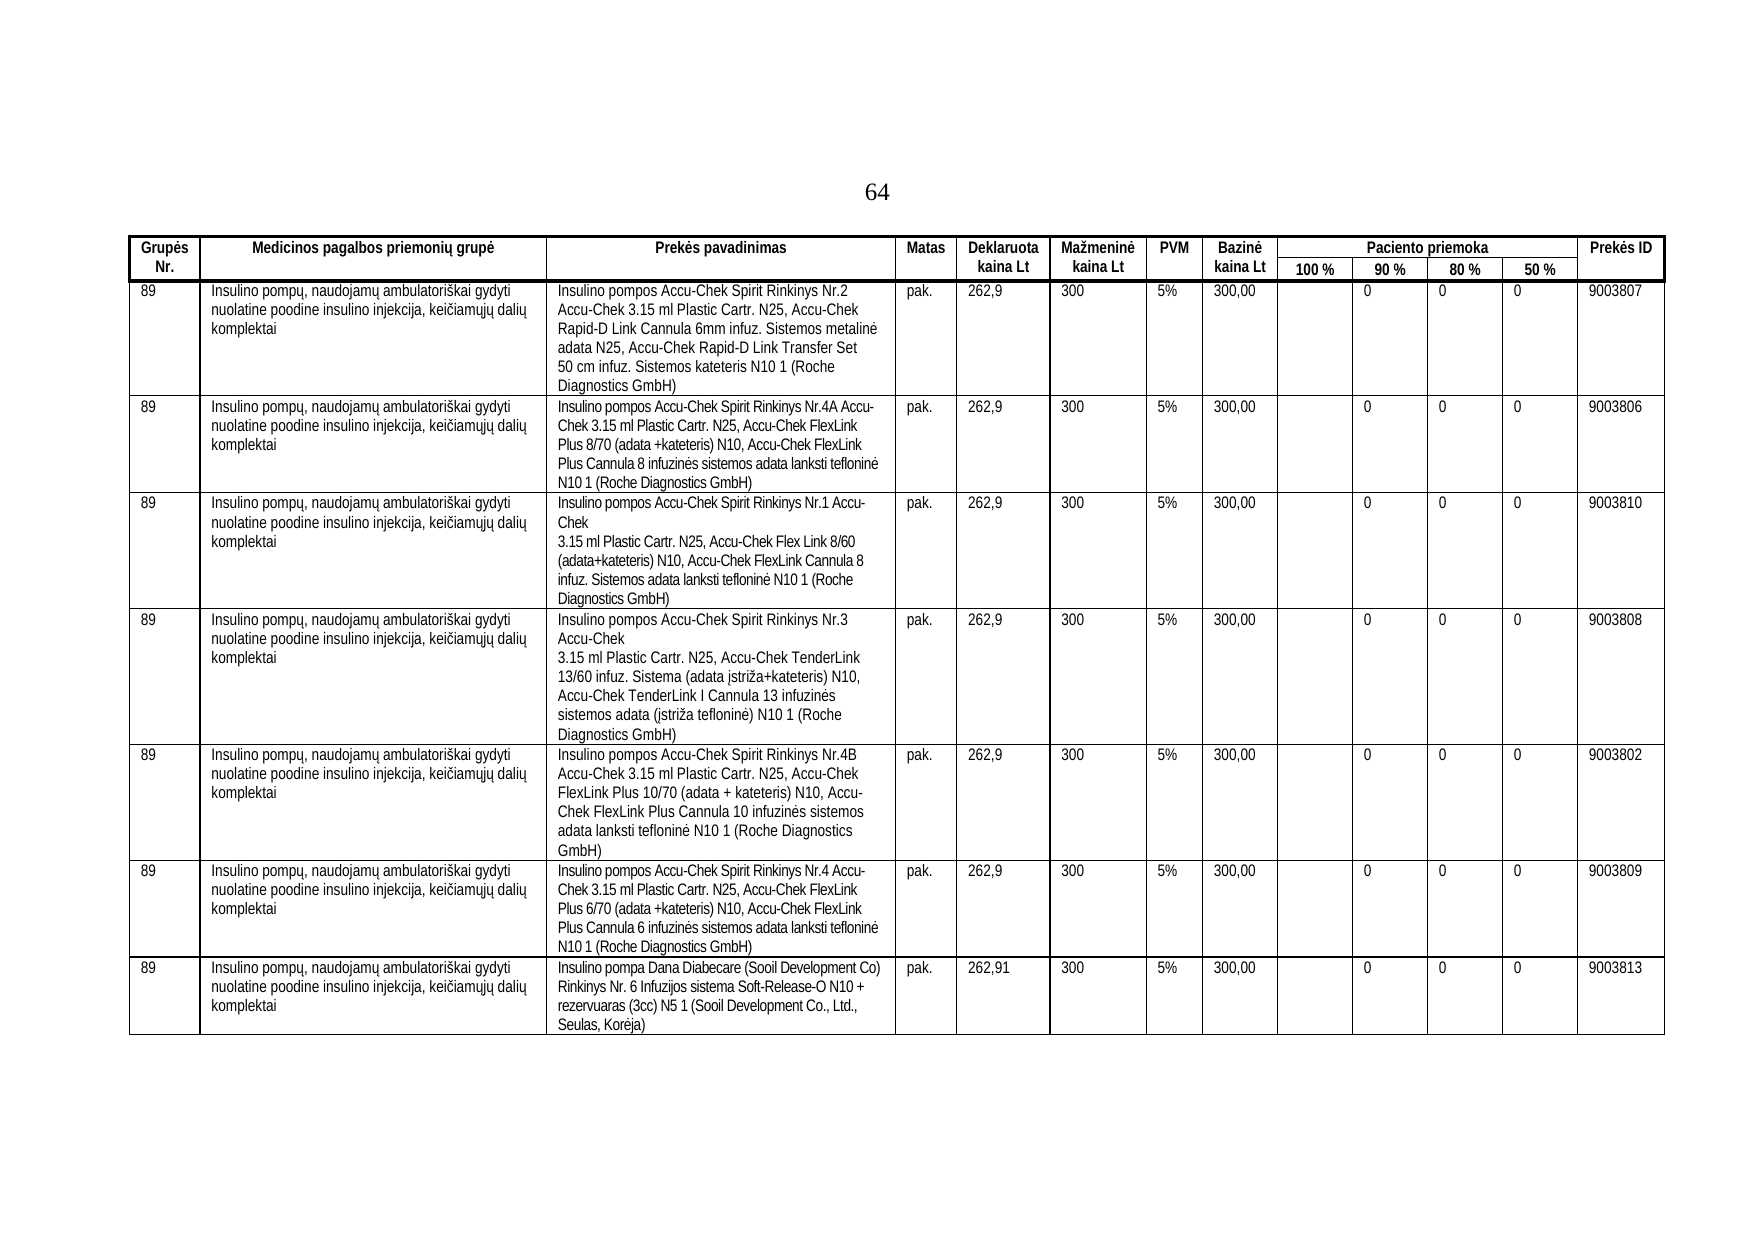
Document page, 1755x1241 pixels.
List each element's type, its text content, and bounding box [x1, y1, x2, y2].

table_cell 262,9 [957, 745, 1049, 859]
table_cell 80 % [1428, 258, 1502, 279]
table_cell 89 [130, 493, 199, 608]
table_cell pak. [896, 283, 956, 395]
table_cell Insulino pompos Accu-Chek Spirit Rinkinys Nr.3 Accu-Chek 3.15 ml Plastic Cartr. N25, Accu-Chek TenderLink 13/60 infuz. Sistema (adata įstriža+kateteris) N10, Accu-Chek TenderLink I Cannula 13 infuzinės sistemos adata (įstriža tefloninė) N10 1 (Roche Diagnostics GmbH) [547, 609, 895, 743]
table_cell 9003813 [1578, 958, 1664, 1034]
table_cell 0 [1428, 396, 1502, 492]
table_cell 300,00 [1203, 958, 1277, 1034]
table_cell Insulino pompų, naudojamų ambulatoriškai gydyti nuolatine poodine insulino injekcija, keičiamųjų dalių komplektai [201, 283, 546, 395]
table_header Paciento priemoka [1278, 238, 1577, 257]
table_cell 5% [1147, 745, 1202, 859]
table_cell 0 [1503, 745, 1577, 859]
table_cell 50 % [1503, 258, 1577, 279]
table_cell 0 [1428, 493, 1502, 608]
table_cell 0 [1503, 283, 1577, 395]
table_cell 300,00 [1203, 283, 1277, 395]
table_cell [1278, 609, 1352, 743]
table_cell 5% [1147, 609, 1202, 743]
table_cell 9003808 [1578, 609, 1664, 743]
table_cell Insulino pompų, naudojamų ambulatoriškai gydyti nuolatine poodine insulino injekcija, keičiamųjų dalių komplektai [201, 396, 546, 492]
table_cell 262,9 [957, 609, 1049, 743]
table_cell 89 [130, 609, 199, 743]
table_cell 89 [130, 861, 199, 956]
table_cell 90 % [1353, 258, 1427, 279]
table_cell Insulino pompos Accu-Chek Spirit Rinkinys Nr.4 Accu-Chek 3.15 ml Plastic Cartr. N25, Accu-Chek FlexLink Plus 6/70 (adata +kateteris) N10, Accu-Chek FlexLink Plus Cannula 6 infuzinės sistemos adata lanksti tefloninė N10 1 (Roche Diagnostics GmbH) [547, 861, 895, 956]
table_cell 0 [1503, 493, 1577, 608]
table_cell [1278, 958, 1352, 1034]
table_cell pak. [896, 493, 956, 608]
table_cell 300 [1051, 396, 1146, 492]
table_cell 9003802 [1578, 745, 1664, 859]
table_cell 300 [1051, 283, 1146, 395]
table_cell 300 [1051, 493, 1146, 608]
table_cell 300,00 [1203, 493, 1277, 608]
table_cell pak. [896, 396, 956, 492]
table_cell Insulino pompos Accu-Chek Spirit Rinkinys Nr.2 Accu-Chek 3.15 ml Plastic Cartr. N25, Accu-Chek Rapid-D Link Cannula 6mm infuz. Sistemos metalinė adata N25, Accu-Chek Rapid-D Link Transfer Set 50 cm infuz. Sistemos kateteris N10 1 (Roche Diagnostics GmbH) [547, 283, 895, 395]
table_cell 0 [1353, 396, 1427, 492]
table_header Deklaruota kaina Lt [957, 238, 1049, 279]
table_cell Insulino pompos Accu-Chek Spirit Rinkinys Nr.4A Accu-Chek 3.15 ml Plastic Cartr. N25, Accu-Chek FlexLink Plus 8/70 (adata +kateteris) N10, Accu-Chek FlexLink Plus Cannula 8 infuzinės sistemos adata lanksti tefloninė N10 1 (Roche Diagnostics GmbH) [547, 396, 895, 492]
table_cell 5% [1147, 958, 1202, 1034]
table_cell 0 [1353, 861, 1427, 956]
table_cell 0 [1353, 283, 1427, 395]
table_cell 5% [1147, 283, 1202, 395]
table_cell 0 [1428, 958, 1502, 1034]
table_cell 9003810 [1578, 493, 1664, 608]
table_cell [1278, 493, 1352, 608]
table_cell 100 % [1278, 258, 1352, 279]
table_cell 5% [1147, 396, 1202, 492]
table_header PVM [1147, 238, 1202, 279]
table_cell 262,9 [957, 861, 1049, 956]
table_cell pak. [896, 745, 956, 859]
table_cell 0 [1428, 283, 1502, 395]
table_cell 0 [1503, 958, 1577, 1034]
table_cell Insulino pompos Accu-Chek Spirit Rinkinys Nr.4B Accu-Chek 3.15 ml Plastic Cartr. N25, Accu-Chek FlexLink Plus 10/70 (adata + kateteris) N10, Accu-Chek FlexLink Plus Cannula 10 infuzinės sistemos adata lanksti tefloninė N10 1 (Roche Diagnostics GmbH) [547, 745, 895, 859]
table_cell Insulino pompų, naudojamų ambulatoriškai gydyti nuolatine poodine insulino injekcija, keičiamųjų dalių komplektai [201, 745, 546, 859]
table_cell 300,00 [1203, 745, 1277, 859]
table_cell 9003807 [1578, 283, 1664, 395]
table_cell 9003809 [1578, 861, 1664, 956]
table_cell 300 [1051, 609, 1146, 743]
table_cell 5% [1147, 861, 1202, 956]
table_header Prekės pavadinimas [547, 238, 895, 279]
table_cell 300,00 [1203, 861, 1277, 956]
table_header Matas [896, 238, 956, 279]
table_cell 300,00 [1203, 609, 1277, 743]
table_cell Insulino pompa Dana Diabecare (Sooil Development Co) Rinkinys Nr. 6 Infuzijos sistema Soft-Release-O N10 + rezervuaras (3cc) N5 1 (Sooil Development Co., Ltd., Seulas, Korėja) [547, 958, 895, 1034]
table_cell 89 [130, 958, 199, 1034]
table_cell Insulino pompų, naudojamų ambulatoriškai gydyti nuolatine poodine insulino injekcija, keičiamųjų dalių komplektai [201, 861, 546, 956]
table_cell Insulino pompos Accu-Chek Spirit Rinkinys Nr.1 Accu-Chek 3.15 ml Plastic Cartr. N25, Accu-Chek Flex Link 8/60 (adata+kateteris) N10, Accu-Chek FlexLink Cannula 8 infuz. Sistemos adata lanksti tefloninė N10 1 (Roche Diagnostics GmbH) [547, 493, 895, 608]
table_cell 262,9 [957, 396, 1049, 492]
table_cell 300,00 [1203, 396, 1277, 492]
table_cell 300 [1051, 745, 1146, 859]
table_cell Insulino pompų, naudojamų ambulatoriškai gydyti nuolatine poodine insulino injekcija, keičiamųjų dalių komplektai [201, 609, 546, 743]
table_header Prekės ID [1578, 238, 1663, 279]
table_cell pak. [896, 861, 956, 956]
table_cell 0 [1428, 861, 1502, 956]
table_cell 0 [1503, 861, 1577, 956]
table_header Medicinos pagalbos priemonių grupė [201, 238, 546, 279]
table_cell [1278, 396, 1352, 492]
table_cell 9003806 [1578, 396, 1664, 492]
table_cell [1278, 283, 1352, 395]
table_cell 0 [1428, 609, 1502, 743]
table_header Bazinė kaina Lt [1203, 238, 1277, 279]
table_cell 0 [1353, 493, 1427, 608]
table_cell 0 [1353, 745, 1427, 859]
table_cell 0 [1503, 609, 1577, 743]
table_cell 89 [130, 396, 199, 492]
table_cell 0 [1503, 396, 1577, 492]
table_cell 0 [1353, 609, 1427, 743]
table_cell 5% [1147, 493, 1202, 608]
table_cell 262,9 [957, 283, 1049, 395]
table_cell [1278, 861, 1352, 956]
table_cell 262,9 [957, 493, 1049, 608]
table_cell 300 [1051, 958, 1146, 1034]
table_cell Insulino pompų, naudojamų ambulatoriškai gydyti nuolatine poodine insulino injekcija, keičiamųjų dalių komplektai [201, 493, 546, 608]
table_cell 0 [1428, 745, 1502, 859]
table_cell 89 [130, 283, 199, 395]
table_cell pak. [896, 609, 956, 743]
table_cell 0 [1353, 958, 1427, 1034]
table_cell [1278, 745, 1352, 859]
table_cell 89 [130, 745, 199, 859]
table_header Mažmeninė kaina Lt [1051, 238, 1146, 279]
table_cell 300 [1051, 861, 1146, 956]
table_cell pak. [896, 958, 956, 1034]
table_cell 262,91 [957, 958, 1049, 1034]
table_cell Insulino pompų, naudojamų ambulatoriškai gydyti nuolatine poodine insulino injekcija, keičiamųjų dalių komplektai [201, 958, 546, 1034]
table_header Grupės Nr. [131, 238, 199, 279]
